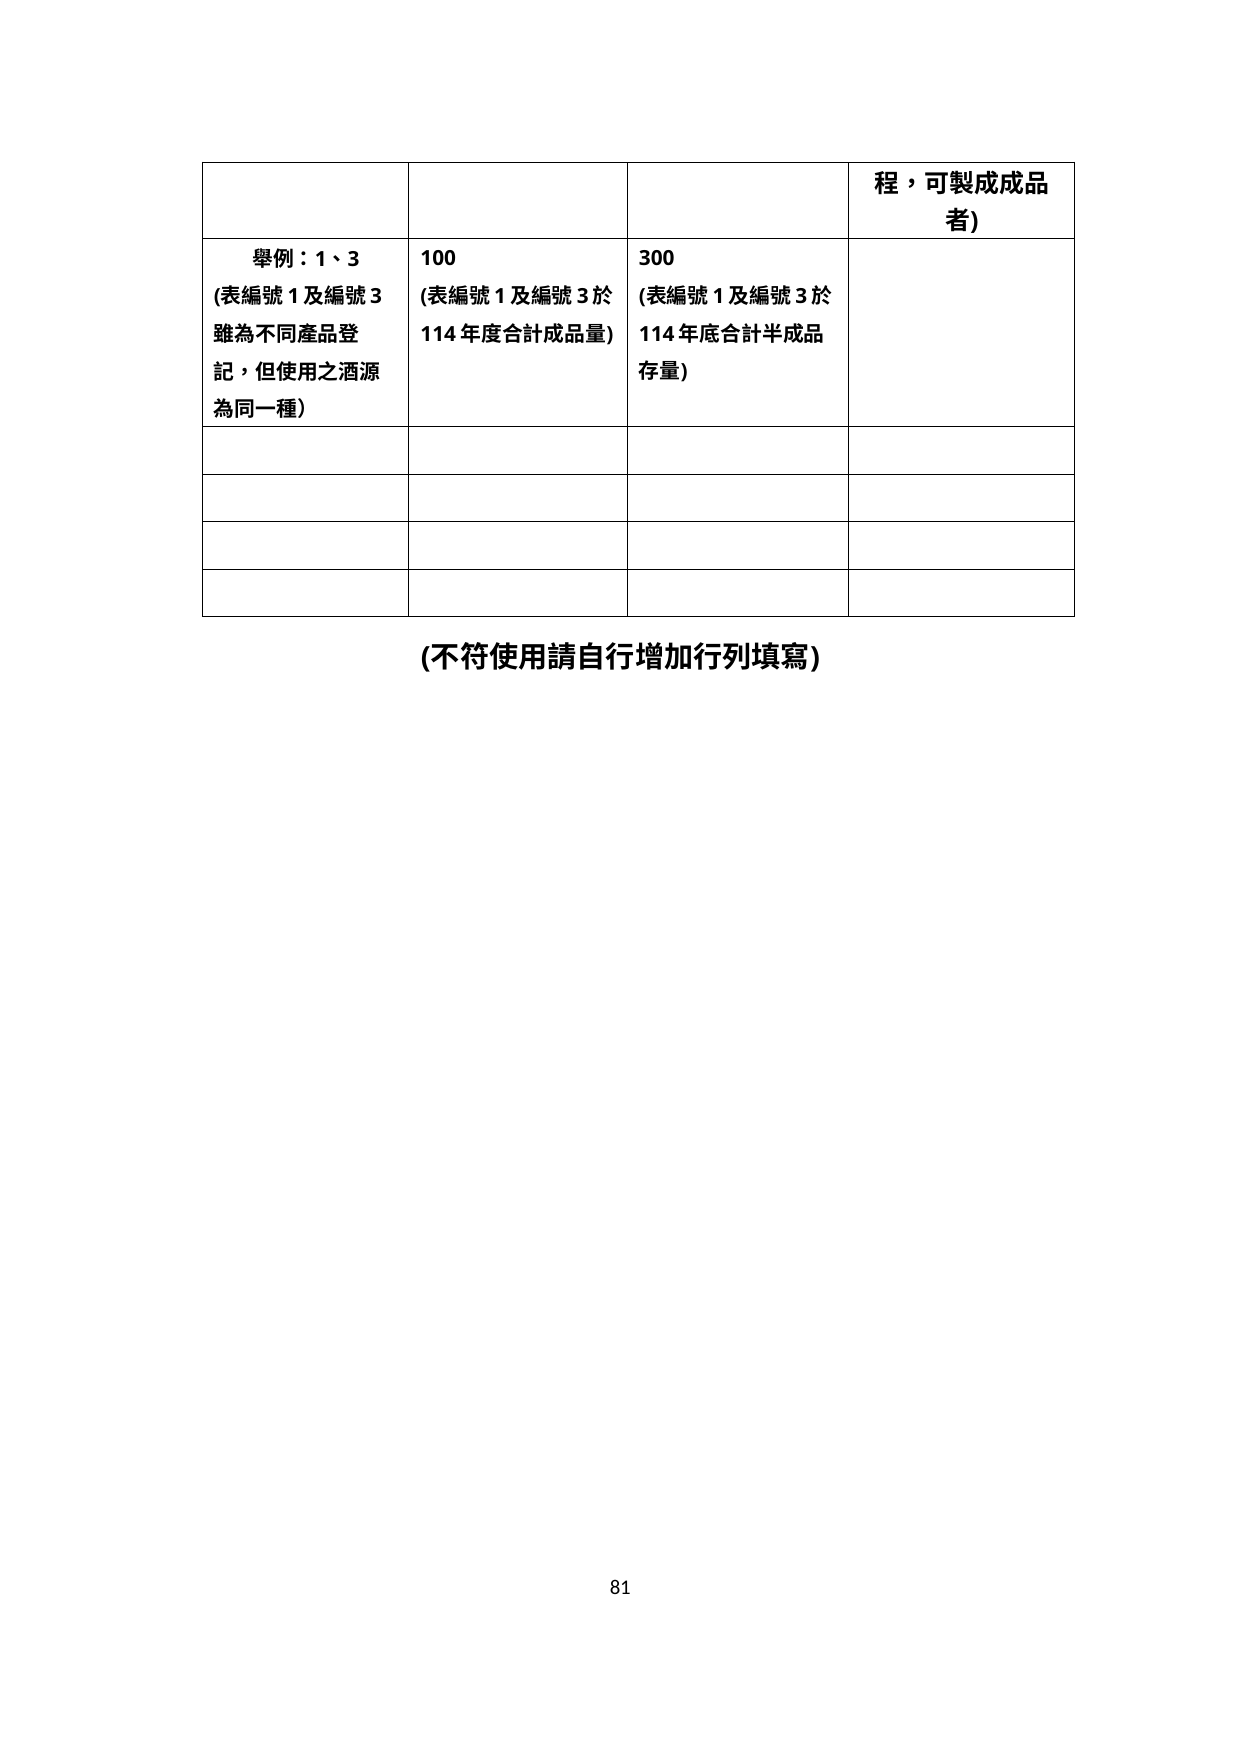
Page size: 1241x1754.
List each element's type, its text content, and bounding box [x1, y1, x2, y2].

table_cell [628, 475, 848, 521]
table_cell [203, 522, 408, 569]
table_cell [849, 239, 1074, 426]
table_header [409, 163, 627, 238]
table_cell [849, 427, 1074, 474]
table_cell [849, 570, 1074, 616]
table_cell [409, 522, 627, 569]
table_header [628, 163, 848, 238]
table_cell [849, 475, 1074, 521]
text (不符使用請自行增加行列填寫) [187, 617, 1053, 692]
table_cell [628, 427, 848, 474]
table_header 程，可製成成品者) [849, 163, 1074, 238]
table_cell 300 (表編號1及編號3於114年底合計半成品存量) [628, 239, 848, 426]
table_cell [203, 427, 408, 474]
table_cell 舉例：1、3 (表編號1及編號3雖為不同產品登記，但使用之酒源為同一種） [203, 239, 408, 426]
table_cell 100 (表編號1及編號3於114年度合計成品量) [409, 239, 627, 426]
table_cell [203, 475, 408, 521]
table_cell [203, 570, 408, 616]
table_cell [409, 427, 627, 474]
table_header [203, 163, 408, 238]
table_cell [849, 522, 1074, 569]
table_cell [409, 475, 627, 521]
table_cell [409, 570, 627, 616]
table_cell [628, 522, 848, 569]
table_cell [628, 570, 848, 616]
